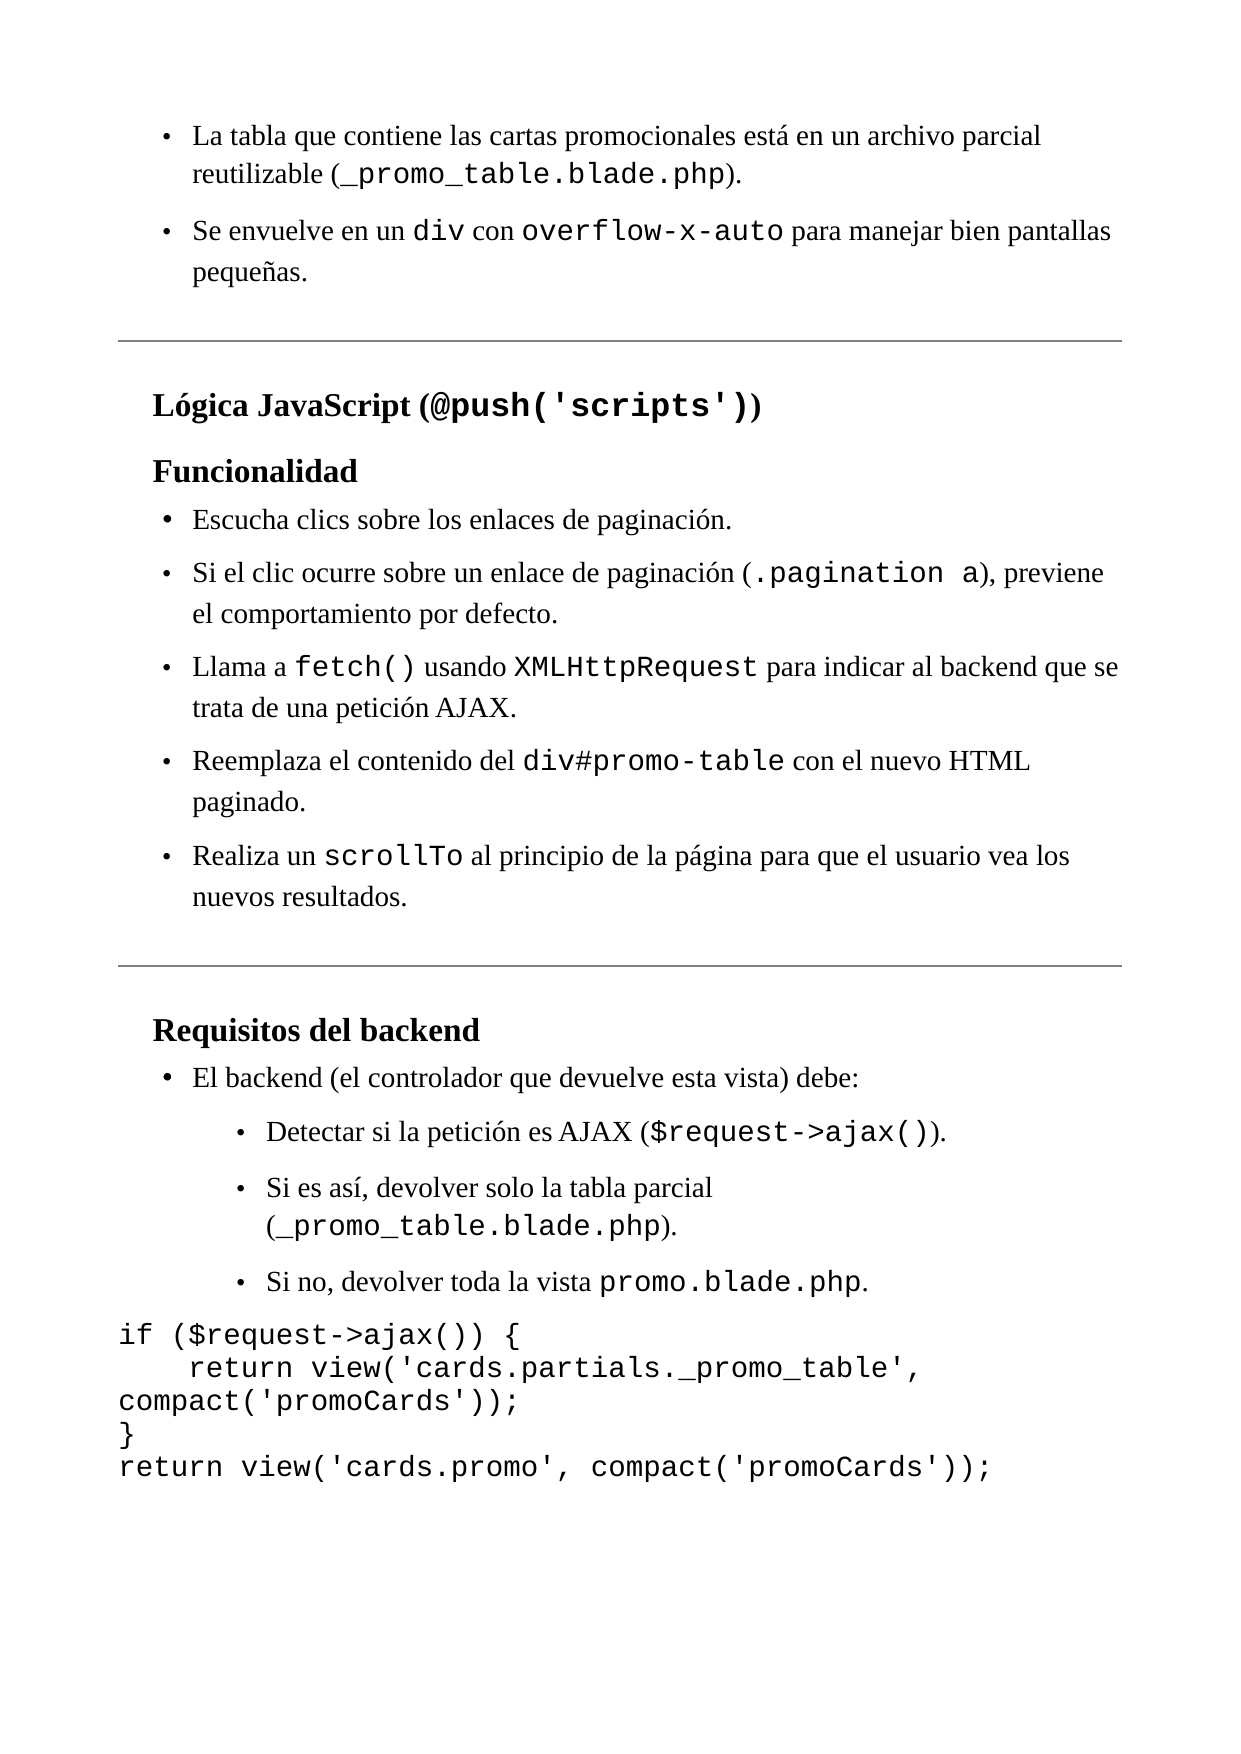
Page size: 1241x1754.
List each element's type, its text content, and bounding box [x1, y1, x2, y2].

list Escucha clics sobre los enlaces de paginación. [162, 502, 1122, 536]
list Detectar si la petición es AJAX ($request->ajax()). [236, 1114, 1122, 1150]
list Se envuelve en un div con overflow-x-auto para manejar bien pantallas pequeñas. [162, 213, 1122, 287]
list Si el clic ocurre sobre un enlace de paginación (.pagination a), previene el comportamiento por defecto. [162, 555, 1122, 630]
list Realiza un scrollTo al principio de la página para que el usuario vea los nuevos resultados. [162, 838, 1122, 912]
subtitle 🧠 Requisitos del backend [118, 1010, 1122, 1048]
list Reemplaza el contenido del div#promo-table con el nuevo HTML paginado. [162, 743, 1122, 818]
list El backend (el controlador que devuelve esta vista) debe: [162, 1061, 1122, 1094]
subtitle 🔄 Lógica JavaScript (@push('scripts')) [118, 385, 1122, 426]
text return view('cards.partials._promo_table', compact('promoCards')); [118, 1353, 1122, 1419]
list Si es así, devolver solo la tabla parcial (_promo_table.blade.php). [236, 1170, 1122, 1244]
text } [118, 1419, 1122, 1452]
subtitle 🔧 Funcionalidad [118, 451, 1122, 489]
list Llama a fetch() usando XMLHttpRequest para indicar al backend que se trata de una petición AJAX. [162, 649, 1122, 724]
list Si no, devolver toda la vista promo.blade.php. [236, 1264, 1122, 1300]
text if ($request->ajax()) { [118, 1320, 1122, 1353]
text return view('cards.promo', compact('promoCards')); [118, 1452, 1122, 1485]
list La tabla que contiene las cartas promocionales está en un archivo parcial reutilizable (_promo_table.blade.php). [162, 118, 1122, 193]
